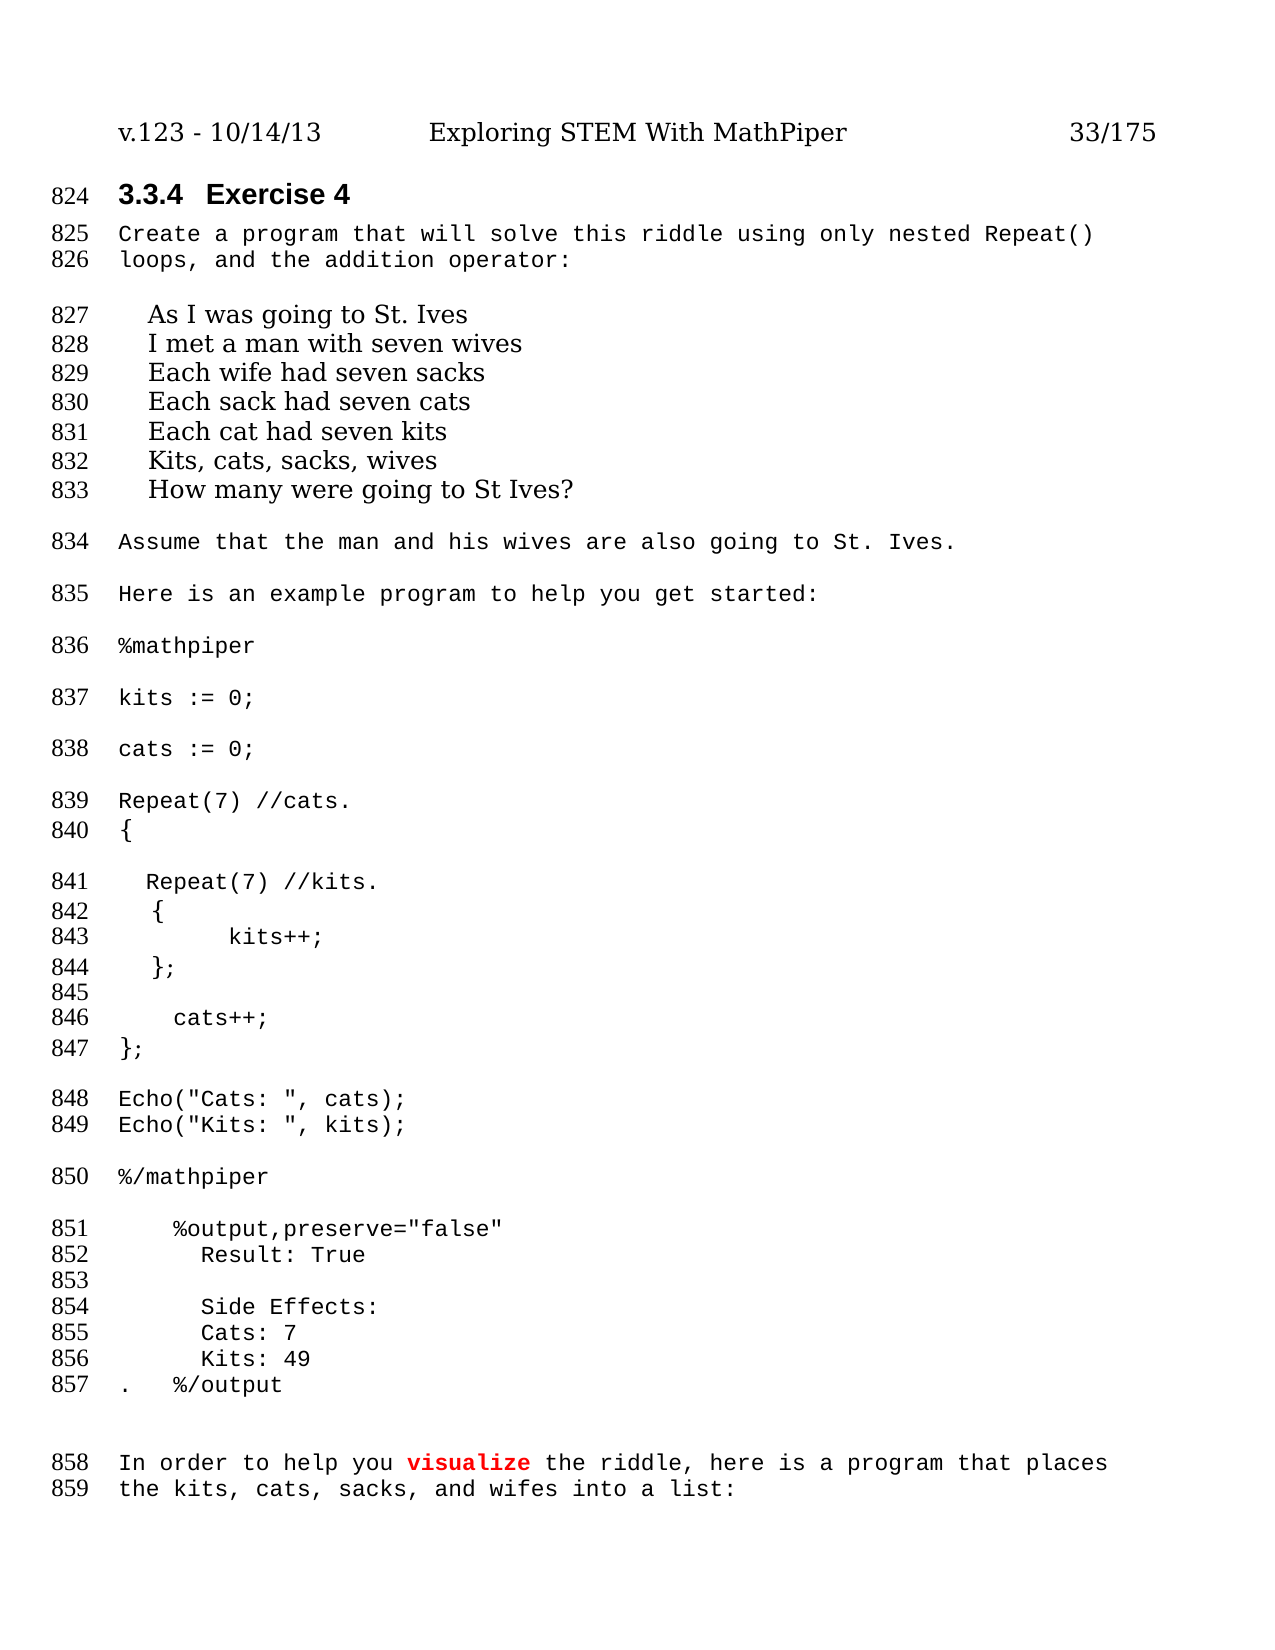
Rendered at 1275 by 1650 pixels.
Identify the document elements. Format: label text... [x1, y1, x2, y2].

text kits++; [118, 926, 1157, 952]
text %output,preserve="false" [118, 1217, 1157, 1243]
text Result: True [118, 1243, 1157, 1269]
text }; [118, 1033, 1157, 1062]
text cats := 0; [118, 738, 1157, 764]
text Create a program that will solve this riddle using only nested Repeat() loops, and the addition operator: [118, 222, 1157, 274]
text In order to help you visualize the riddle, here is a program that places the kits, cats, sacks, and wifes into a list: [118, 1451, 1157, 1503]
text Each wife had seven sacks [148, 358, 1157, 388]
text { [118, 897, 1157, 926]
text %mathpiper [118, 634, 1157, 660]
text Echo("Cats: ", cats); [118, 1088, 1157, 1114]
text %/mathpiper [118, 1166, 1157, 1192]
text How many were going to St Ives? [148, 475, 1157, 504]
subtitle Exercise 4 [118, 177, 1157, 210]
text . %/output [118, 1373, 1157, 1399]
text Kits, cats, sacks, wives [148, 446, 1157, 475]
text Repeat(7) //cats. [118, 789, 1157, 816]
text }; [118, 952, 1157, 981]
text { [118, 816, 1157, 845]
text cats++; [118, 1007, 1157, 1033]
text As I was going to St. Ives [148, 300, 1157, 329]
text Side Effects: [118, 1295, 1157, 1321]
text Cats: 7 [118, 1321, 1157, 1347]
text kits := 0; [118, 686, 1157, 712]
text I met a man with seven wives [148, 329, 1157, 358]
text Repeat(7) //kits. [118, 871, 1157, 897]
text Kits: 49 [118, 1347, 1157, 1373]
text Here is an example program to help you get started: [118, 582, 1157, 608]
text Each cat had seven kits [148, 417, 1157, 446]
text Assume that the man and his wives are also going to St. Ives. [118, 530, 1157, 556]
text Each sack had seven cats [148, 388, 1157, 417]
text Echo("Kits: ", kits); [118, 1114, 1157, 1140]
